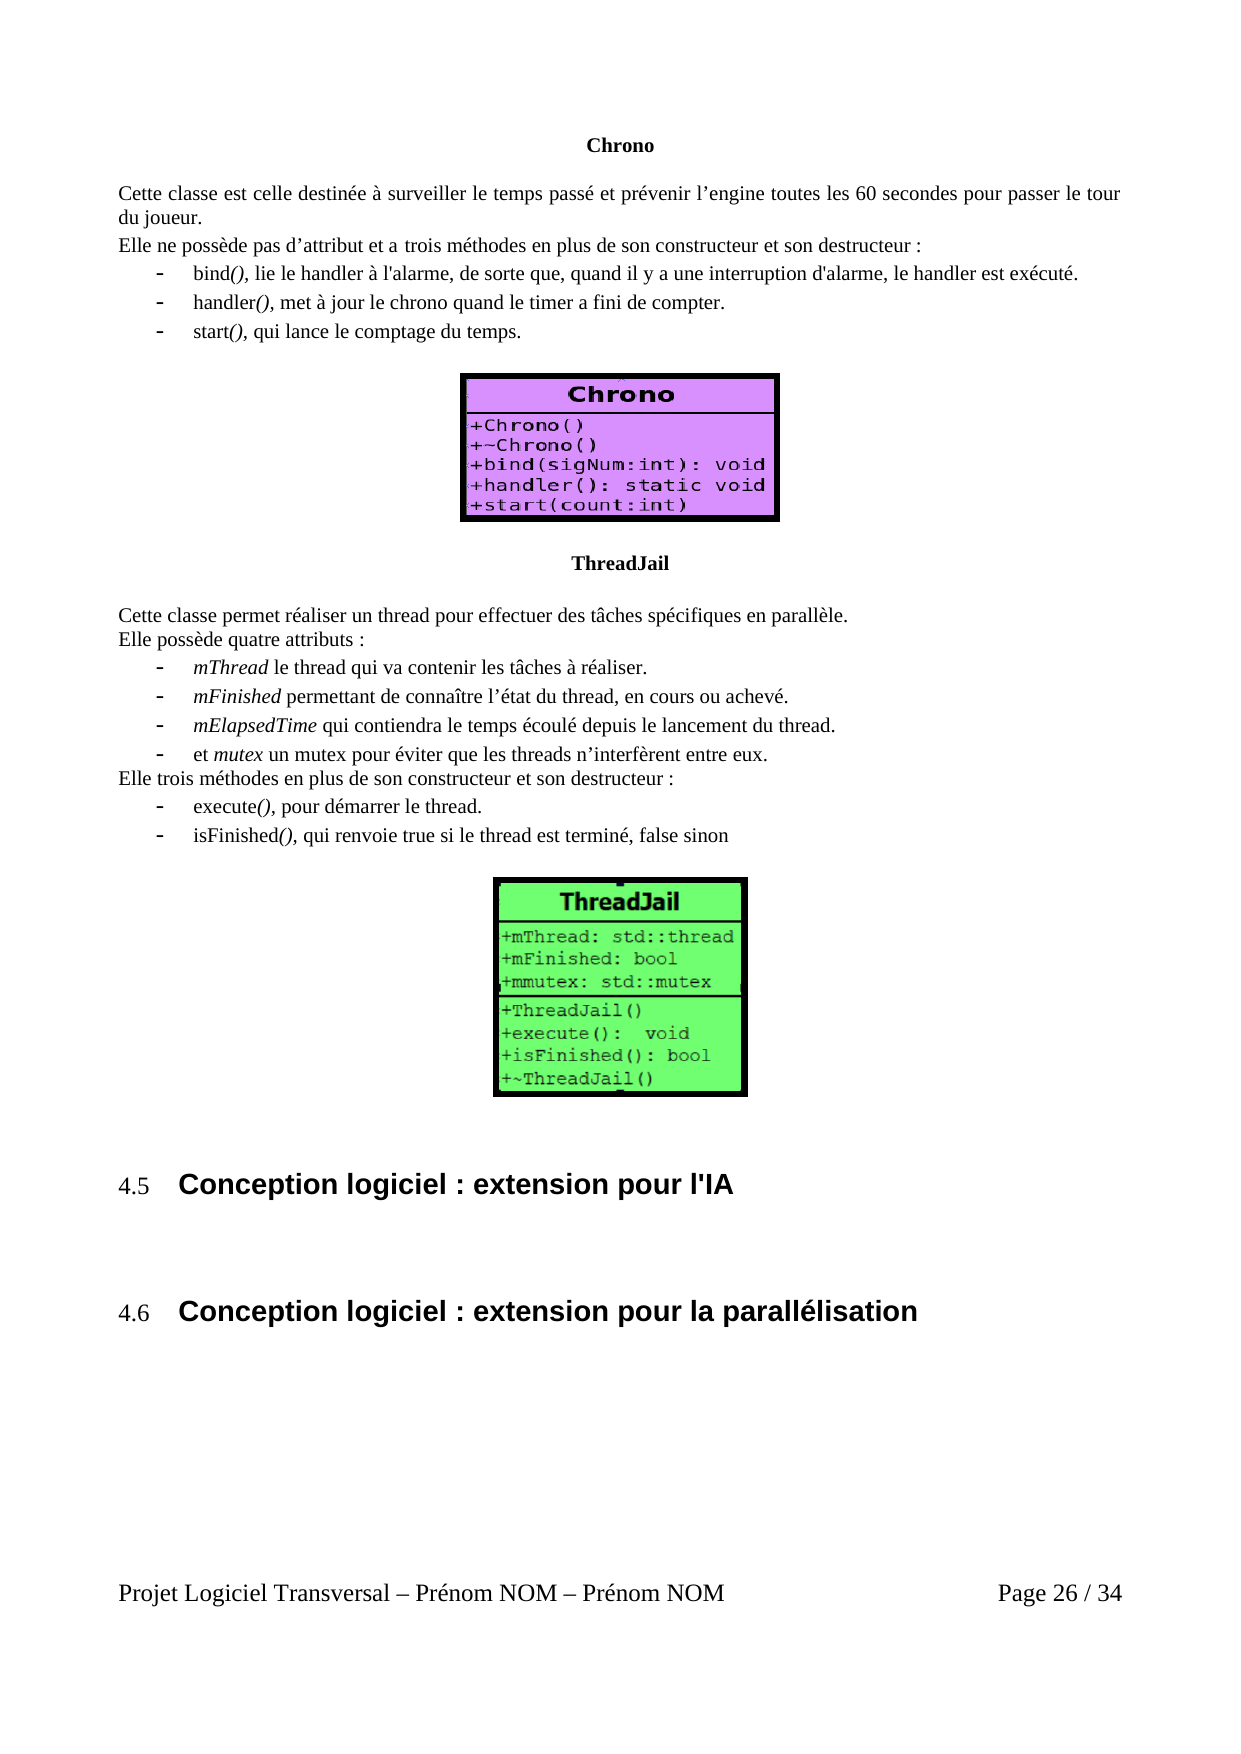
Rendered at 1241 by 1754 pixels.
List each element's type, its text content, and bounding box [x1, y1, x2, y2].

list bind(), lie le handler à l'alarme, de sorte que, quand il y a une interruption d'alarme, le handler est exécuté. [156, 257, 1122, 286]
text Elle ne possède pas d’attribut et a trois méthodes en plus de son constructeur et son destructeur : [118, 229, 1122, 257]
text Chrono [118, 132, 1122, 157]
text Cette classe est celle destinée à surveiller le temps passé et prévenir l’engine toutes les 60 secondes pour passer le tour du joueur. [118, 181, 1122, 229]
list mThread le thread qui va contenir les tâches à réaliser. [156, 651, 1122, 680]
text Elle possède quatre attributs : [118, 627, 1122, 651]
list mElapsedTime qui contiendra le temps écoulé depuis le lancement du thread. [156, 709, 1122, 738]
text ThreadJail [118, 550, 1122, 574]
list Conception logiciel : extension pour la parallélisation [118, 1294, 1122, 1328]
list isFinished(), qui renvoie true si le thread est terminé, false sinon [156, 819, 1122, 848]
list execute(), pour démarrer le thread. [156, 790, 1122, 819]
list mFinished permettant de connaître l’état du thread, en cours ou achevé. [156, 680, 1122, 709]
text Elle trois méthodes en plus de son constructeur et son destructeur : [118, 766, 1122, 790]
list Conception logiciel : extension pour l'IA [118, 1167, 1122, 1201]
list start(), qui lance le comptage du temps. [156, 315, 1122, 344]
list handler(), met à jour le chrono quand le timer a fini de compter. [156, 286, 1122, 315]
list et mutex un mutex pour éviter que les threads n’interfèrent entre eux. [156, 738, 1122, 766]
text Cette classe permet réaliser un thread pour effectuer des tâches spécifiques en parallèle. [118, 603, 1122, 627]
